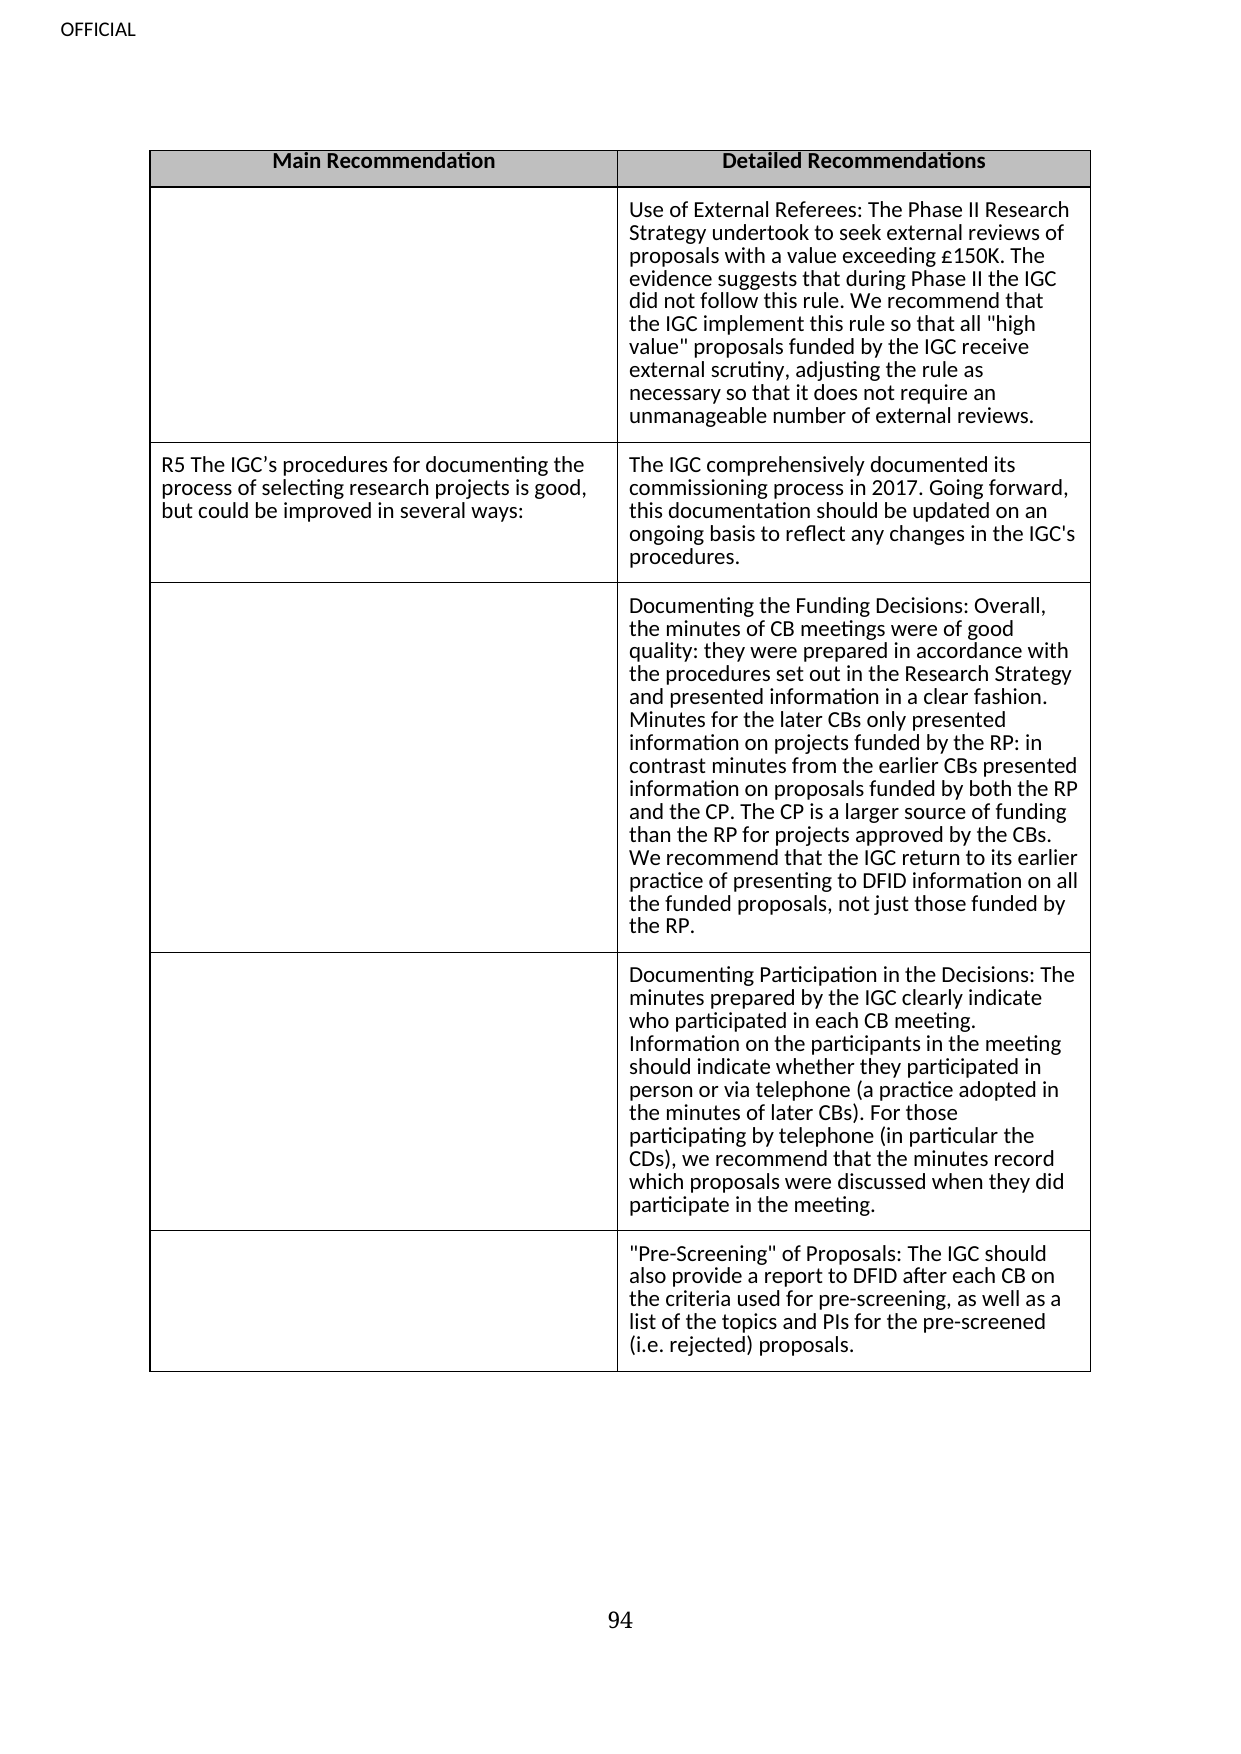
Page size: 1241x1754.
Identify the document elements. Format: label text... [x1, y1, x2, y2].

table_cell R5 The IGC’s procedures for documenting the process of selecting research projects is good, but could be improved in several ways: [151, 443, 617, 582]
table_header Detailed Recommendations [618, 151, 1090, 186]
table_cell [151, 583, 617, 952]
table_cell [151, 953, 617, 1230]
table_cell The IGC comprehensively documented its commissioning process in 2017. Going forward, this documentation should be updated on an ongoing basis to reflect any changes in the IGC's procedures. [618, 443, 1090, 582]
table_cell "Pre-Screening" of Proposals: The IGC should also provide a report to DFID after each CB on the criteria used for pre-screening, as well as a list of the topics and PIs for the pre-screened (i.e. rejected) proposals. [618, 1231, 1090, 1371]
table_cell [151, 188, 617, 442]
table_header Main Recommendation [151, 151, 617, 186]
table_cell Documenting Participation in the Decisions: The minutes prepared by the IGC clearly indicate who participated in each CB meeting. Information on the participants in the meeting should indicate whether they participated in person or via telephone (a practice adopted in the minutes of later CBs). For those participating by telephone (in particular the CDs), we recommend that the minutes record which proposals were discussed when they did participate in the meeting. [618, 953, 1090, 1230]
table_cell Documenting the Funding Decisions: Overall, the minutes of CB meetings were of good quality: they were prepared in accordance with the procedures set out in the Research Strategy and presented information in a clear fashion. Minutes for the later CBs only presented information on projects funded by the RP: in contrast minutes from the earlier CBs presented information on proposals funded by both the RP and the CP. The CP is a larger source of funding than the RP for projects approved by the CBs. We recommend that the IGC return to its earlier practice of presenting to DFID information on all the funded proposals, not just those funded by the RP. [618, 583, 1090, 952]
table_cell Use of External Referees: The Phase II Research Strategy undertook to seek external reviews of proposals with a value exceeding £150K. The evidence suggests that during Phase II the IGC did not follow this rule. We recommend that the IGC implement this rule so that all "high value" proposals funded by the IGC receive external scrutiny, adjusting the rule as necessary so that it does not require an unmanageable number of external reviews. [618, 188, 1090, 442]
table_cell [151, 1231, 617, 1371]
